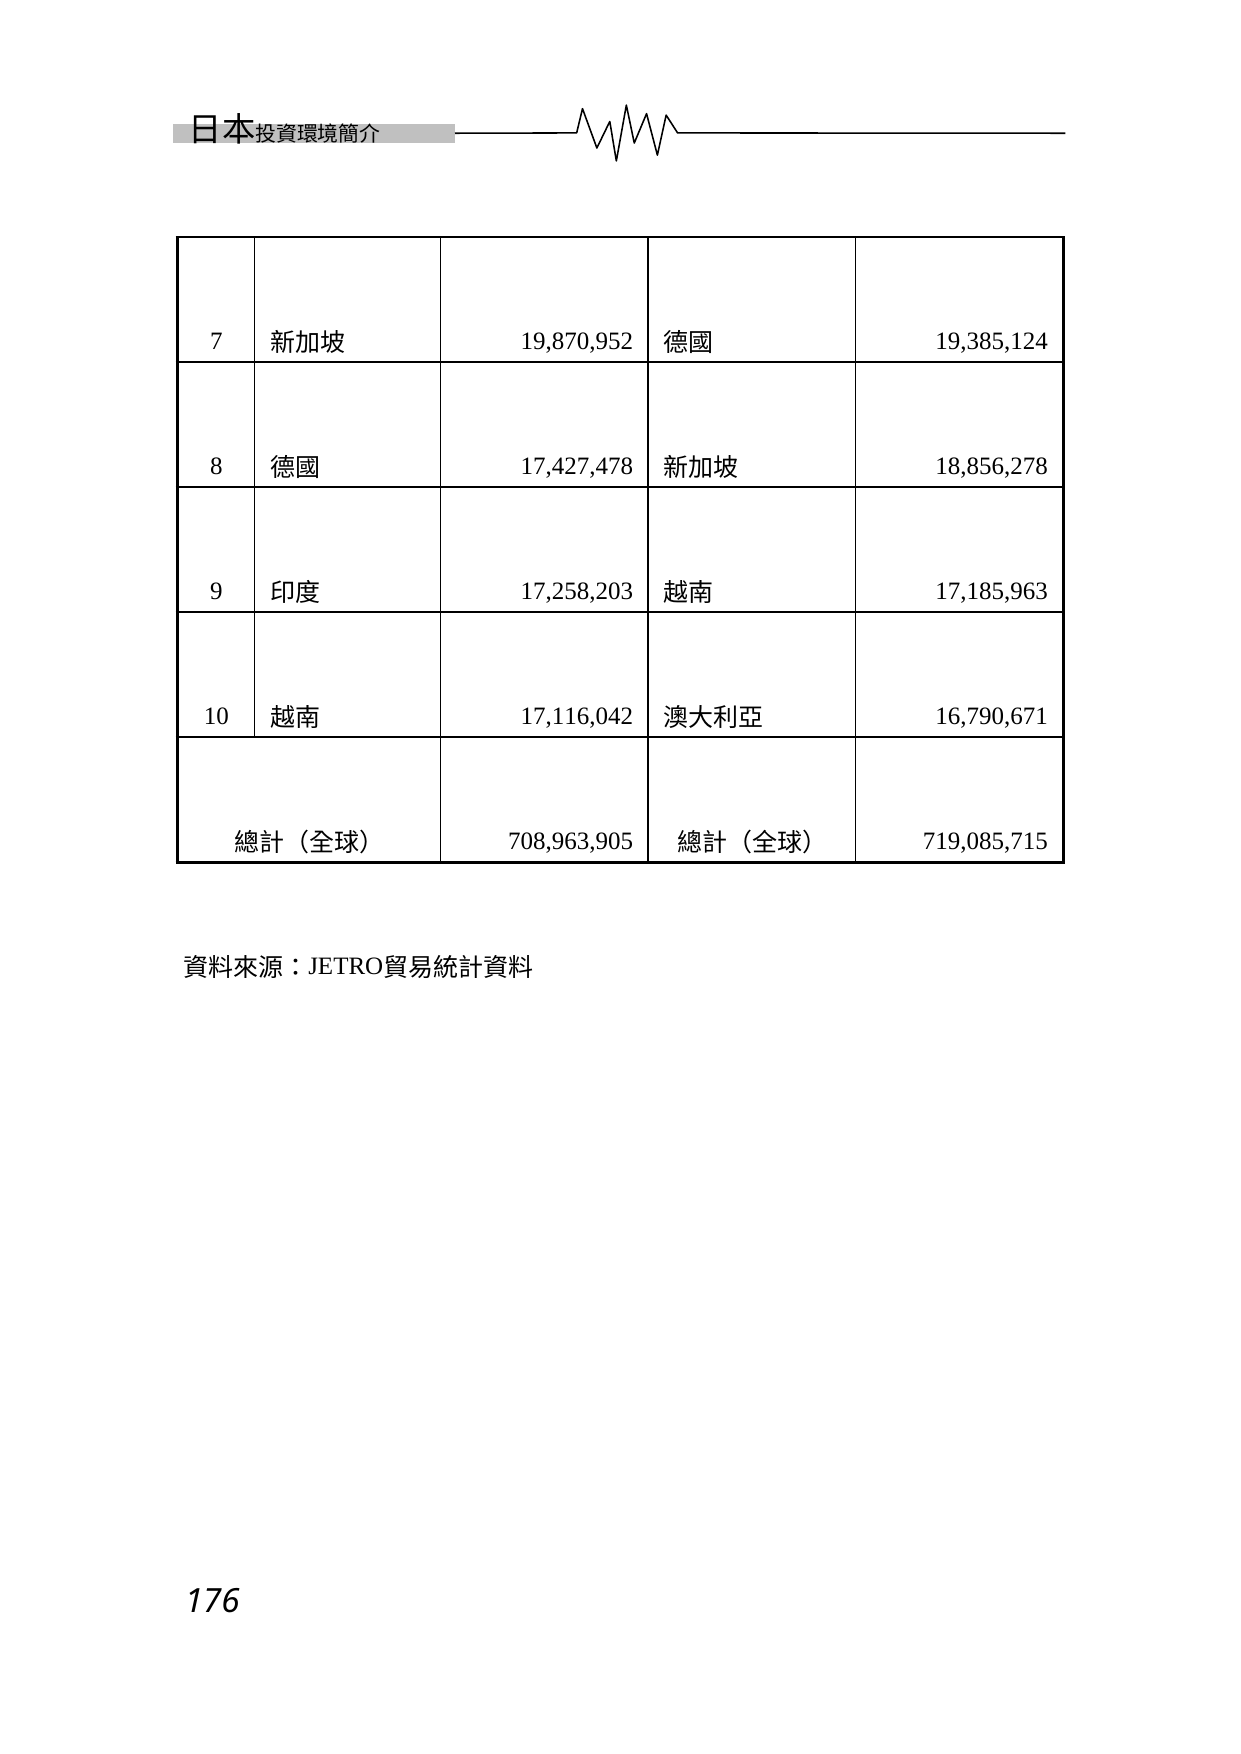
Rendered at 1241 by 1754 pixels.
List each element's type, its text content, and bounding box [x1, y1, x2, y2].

table_cell 總計（全球） [179, 738, 440, 861]
table_cell 19,870,952 [441, 238, 647, 361]
table_cell 708,963,905 [441, 738, 647, 861]
table_cell 澳大利亞 [649, 613, 855, 736]
table_cell 總計（全球） [649, 738, 855, 861]
table_cell 18,856,278 [856, 363, 1062, 486]
table_cell 19,385,124 [856, 238, 1062, 361]
table_cell 16,790,671 [856, 613, 1062, 736]
table_cell 17,185,963 [856, 488, 1062, 611]
table_cell 17,258,203 [441, 488, 647, 611]
table_cell 17,427,478 [441, 363, 647, 486]
table_cell 719,085,715 [856, 738, 1062, 861]
table_cell 新加坡 [255, 238, 440, 361]
text 資料來源：JETRO貿易統計資料 [183, 924, 1057, 986]
table_cell 德國 [255, 363, 440, 486]
table_cell 10 [179, 613, 254, 736]
table_cell 17,116,042 [441, 613, 647, 736]
table_cell 7 [179, 238, 254, 361]
table_cell 8 [179, 363, 254, 486]
table_cell 9 [179, 488, 254, 611]
table_cell 新加坡 [649, 363, 855, 486]
table_cell 印度 [255, 488, 440, 611]
table_cell 越南 [649, 488, 855, 611]
table_cell 德國 [649, 238, 855, 361]
table_cell 越南 [255, 613, 440, 736]
